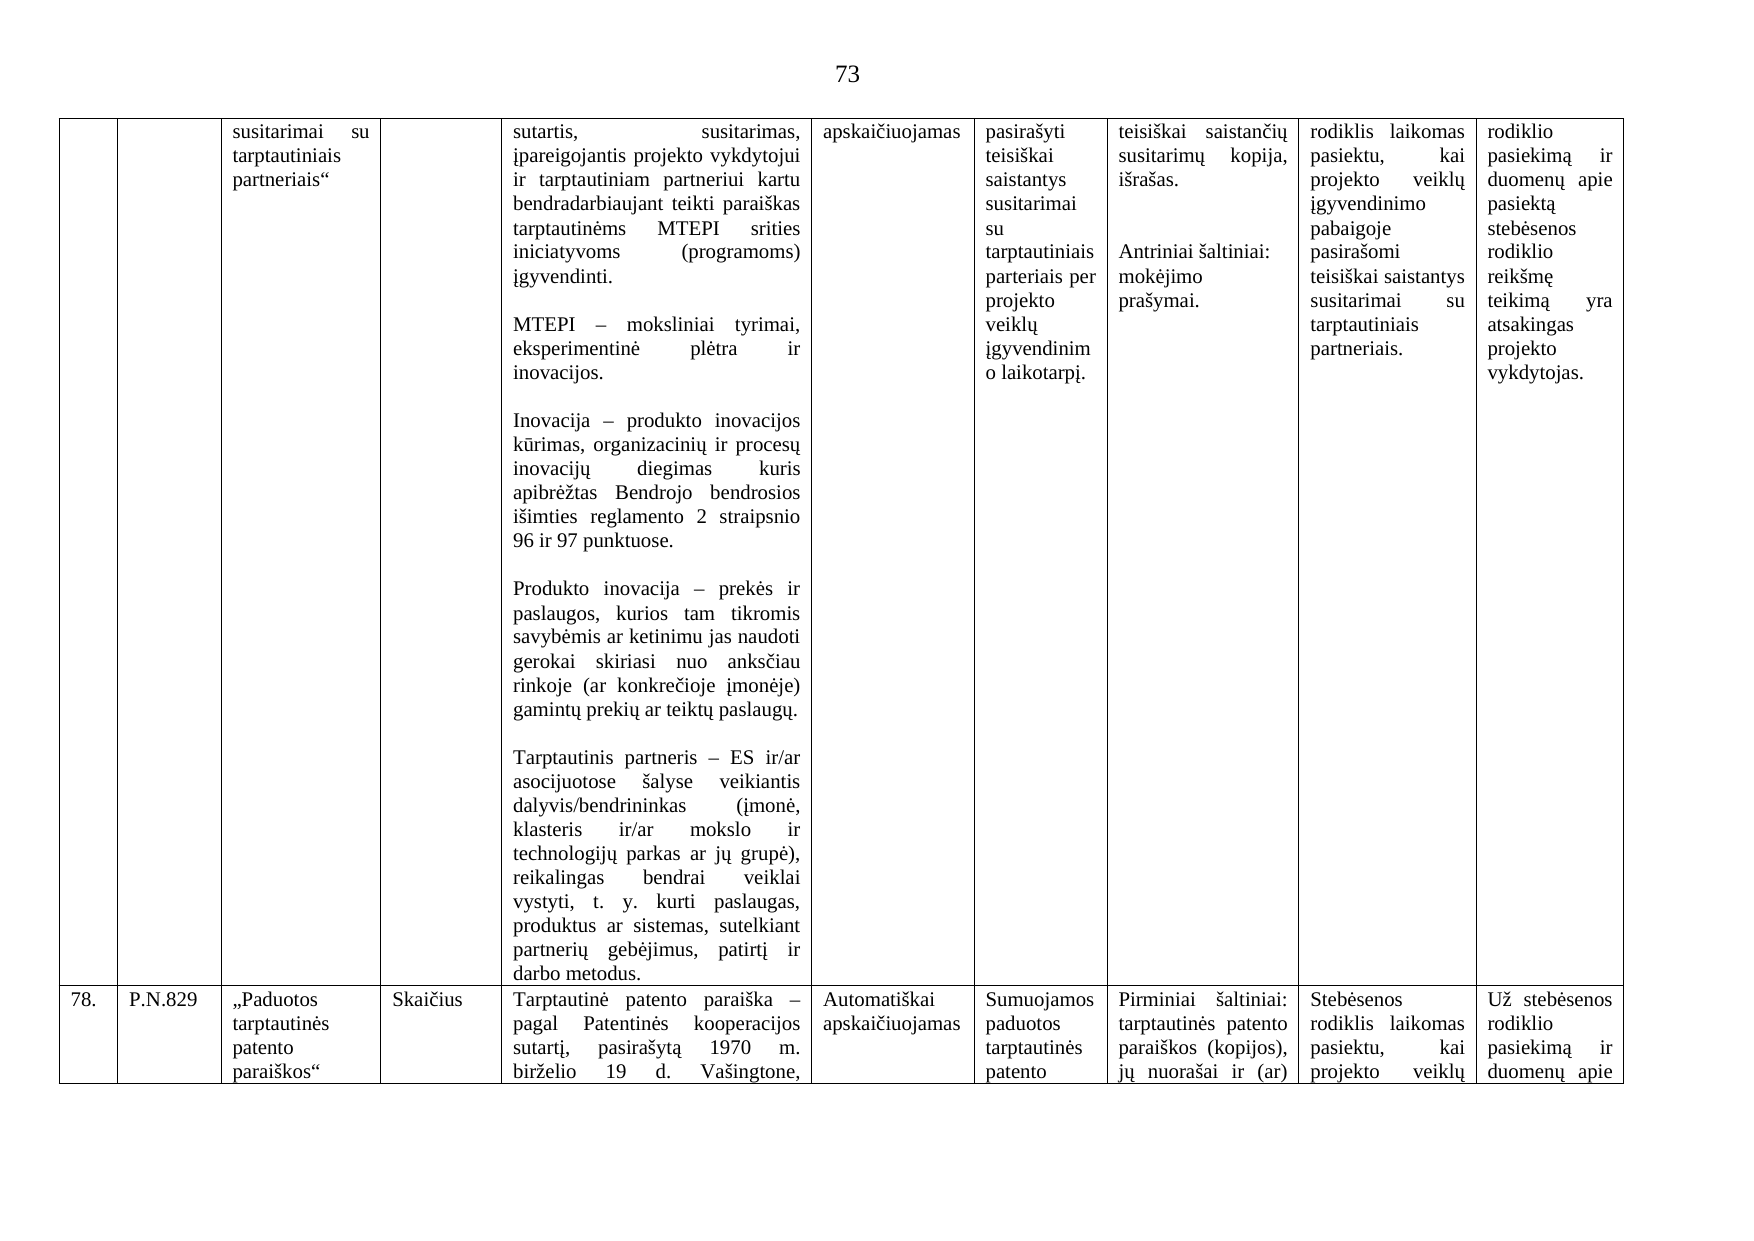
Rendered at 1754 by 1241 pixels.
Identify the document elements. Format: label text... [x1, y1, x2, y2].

table_cell [381, 119, 501, 985]
table_cell Tarptautinė patento paraiška – pagal Patentinės kooperacijos sutartį, pasirašytą 1970 m. birželio 19 d. Vašingtone, [502, 986, 811, 1083]
table_cell susitarimai su tarptautiniais partneriais“ [222, 119, 380, 985]
table_cell 78. [60, 986, 117, 1083]
table_cell Stebėsenos rodiklis laikomas pasiektu, kai projekto veiklų [1299, 986, 1476, 1083]
table_cell Pirminiai šaltiniai: tarptautinės patento paraiškos (kopijos), jų nuorašai ir (ar) [1108, 986, 1298, 1083]
table_cell Skaičius [381, 986, 501, 1083]
table_cell rodiklio pasiekimą ir duomenų apie pasiektą stebėsenos rodiklio reikšmę teikimą yra atsakingas projekto vykdytojas. [1477, 119, 1623, 985]
table_cell Sumuojamos paduotos tarptautinės patento [975, 986, 1107, 1083]
table_cell teisiškai saistančių susitarimų kopija, išrašas. Antriniai šaltiniai: mokėjimo prašymai. [1108, 119, 1298, 985]
table_cell apskaičiuojamas [812, 119, 974, 985]
table_cell [118, 119, 221, 985]
table_cell „Paduotos tarptautinės patento paraiškos“ [222, 986, 380, 1083]
table_cell pasirašyti teisiškai saistantys susitarimai su tarptautiniais parteriais per projekto veiklų įgyvendinimo laikotarpį. [975, 119, 1107, 985]
table_cell P.N.829 [118, 986, 221, 1083]
table_cell sutartis, susitarimas, įpareigojantis projekto vykdytojui ir tarptautiniam partneriui kartu bendradarbiaujant teikti paraiškas tarptautinėms MTEPI srities iniciatyvoms (programoms) įgyvendinti. MTEPI – moksliniai tyrimai, eksperimentinė plėtra ir inovacijos. Inovacija – produkto inovacijos kūrimas, organizacinių ir procesų inovacijų diegimas kuris apibrėžtas Bendrojo bendrosios išimties reglamento 2 straipsnio 96 ir 97 punktuose. Produkto inovacija – prekės ir paslaugos, kurios tam tikromis savybėmis ar ketinimu jas naudoti gerokai skiriasi nuo anksčiau rinkoje (ar konkrečioje įmonėje) gamintų prekių ar teiktų paslaugų. Tarptautinis partneris – ES ir/ar asocijuotose šalyse veikiantis dalyvis/bendrininkas (įmonė, klasteris ir/ar mokslo ir technologijų parkas ar jų grupė), reikalingas bendrai veiklai vystyti, t. y. kurti paslaugas, produktus ar sistemas, sutelkiant partnerių gebėjimus, patirtį ir darbo metodus. [502, 119, 811, 985]
table_cell Automatiškai apskaičiuojamas [812, 986, 974, 1083]
table_cell [60, 119, 117, 985]
table_cell rodiklis laikomas pasiektu, kai projekto veiklų įgyvendinimo pabaigoje pasirašomi teisiškai saistantys susitarimai su tarptautiniais partneriais. [1299, 119, 1476, 985]
table_cell Už stebėsenos rodiklio pasiekimą ir duomenų apie [1477, 986, 1623, 1083]
